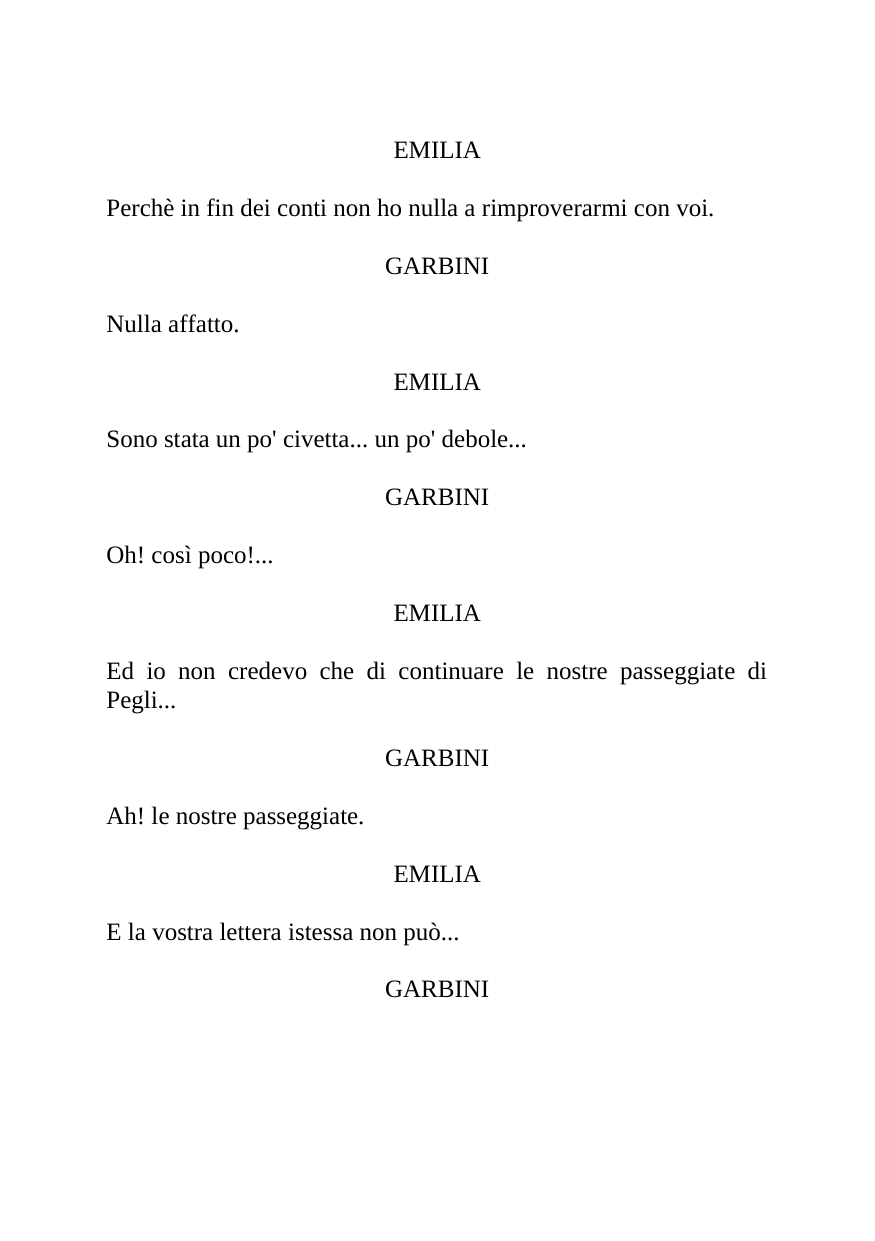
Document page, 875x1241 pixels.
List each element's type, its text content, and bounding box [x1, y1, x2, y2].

text EMILIA [106, 367, 768, 395]
text EMILIA [106, 598, 768, 627]
text Oh! così poco!... [106, 540, 768, 569]
text EMILIA [106, 859, 768, 887]
text GARBINI [106, 743, 768, 772]
text Ed io non credevo che di continuare le nostre passeggiate di Pegli... [106, 656, 768, 714]
text Perchè in fin dei conti non ho nulla a rimproverarmi con voi. [106, 193, 768, 222]
text Nulla affatto. [106, 309, 768, 337]
text Ah! le nostre passeggiate. [106, 801, 768, 829]
text EMILIA [106, 135, 768, 164]
text GARBINI [106, 974, 768, 1003]
text E la vostra lettera istessa non può... [106, 917, 768, 945]
text Sono stata un po' civetta... un po' debole... [106, 424, 768, 453]
text GARBINI [106, 482, 768, 511]
text GARBINI [106, 251, 768, 279]
